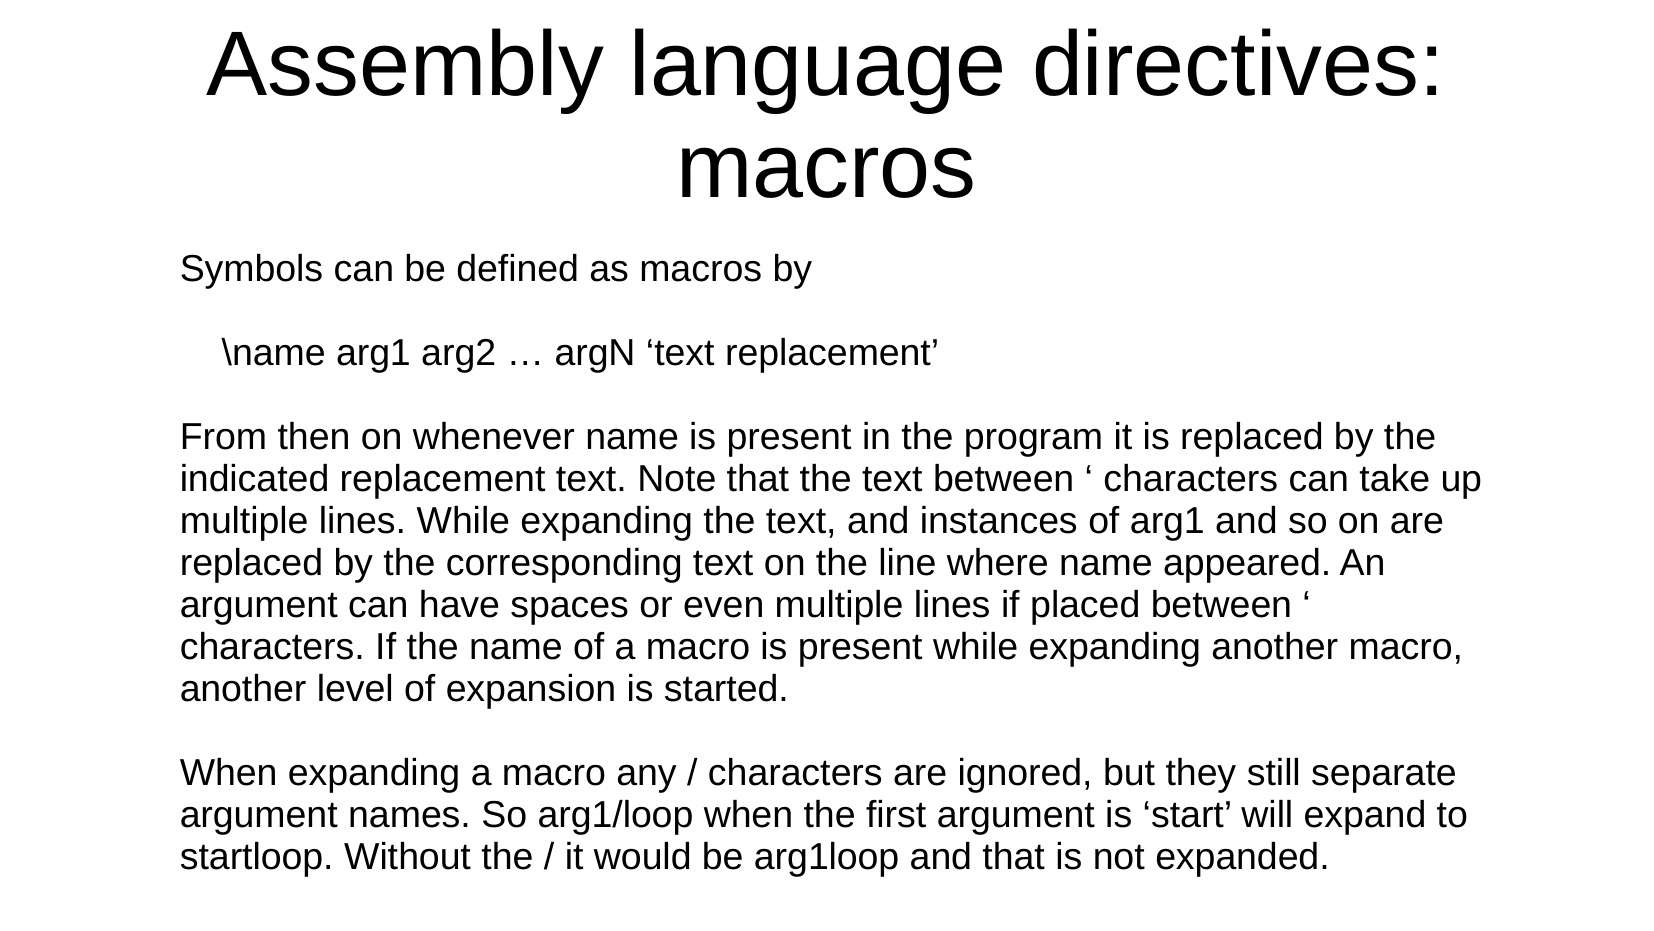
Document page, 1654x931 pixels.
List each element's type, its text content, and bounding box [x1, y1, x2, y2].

title Assembly language directives: macros [82, 12, 1571, 218]
text_box Symbols can be defined as macros by \name arg1 arg2 … argN ‘text replacement’ From then on whenever name is present in the program it is replaced by the indicated replacement text. Note that the text between ‘ characters can take up multiple lines. While expanding the text, and instances of arg1 and so on are replaced by the corresponding text on the line where name appeared. An argument can have spaces or even multiple lines if placed between ‘ characters. If the name of a macro is present while expanding another macro, another level of expansion is started. When expanding a macro any / characters are ignored, but they still separate argument names. So arg1/loop when the first argument is ‘start’ will expand to startloop. Without the / it would be arg1loop and that is not expanded. [165, 240, 1501, 886]
